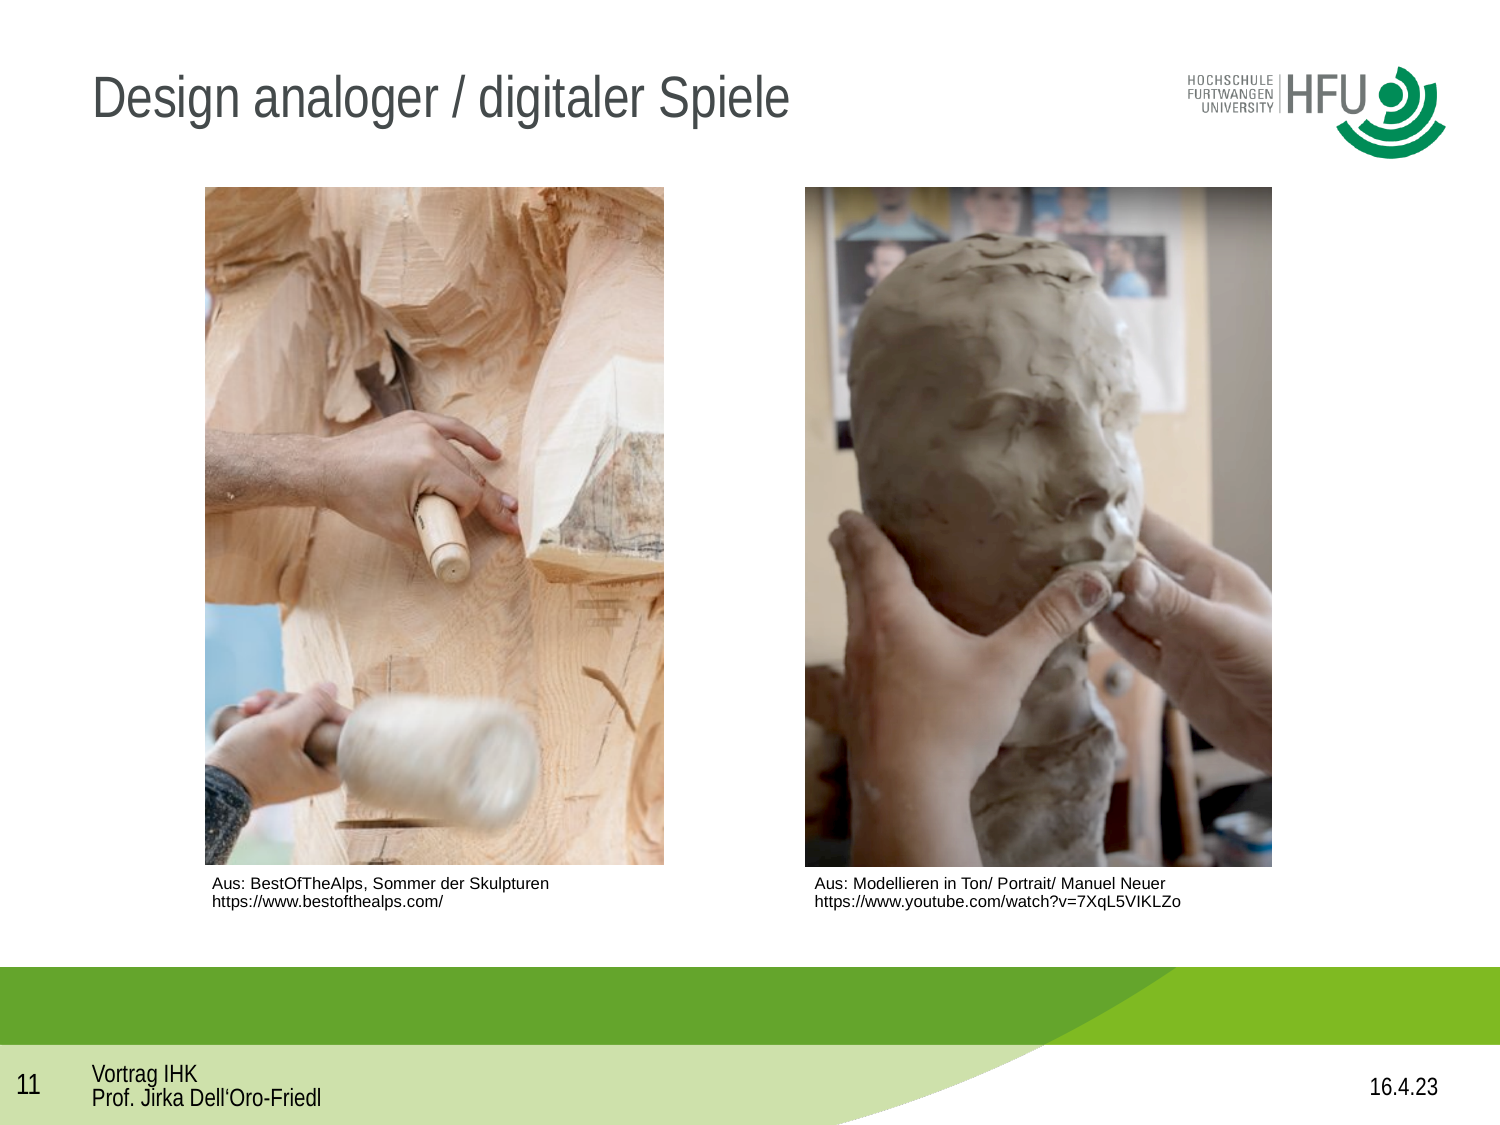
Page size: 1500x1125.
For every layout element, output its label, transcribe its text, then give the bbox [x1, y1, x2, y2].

title Design analoger / digitaler Spiele [77, 64, 1353, 153]
picture [0, 967, 1500, 1125]
picture [805, 187, 1272, 867]
picture [1166, 53, 1454, 164]
text_box Aus: Modellieren in Ton/ Portrait/ Manuel Neuer https://www.youtube.com/watch?v=7XqL5VIKLZo [799, 866, 1195, 919]
text_box Aus: BestOfTheAlps, Sommer der Skulpturen https://www.bestofthealps.com/ [197, 866, 566, 919]
picture [205, 187, 664, 865]
